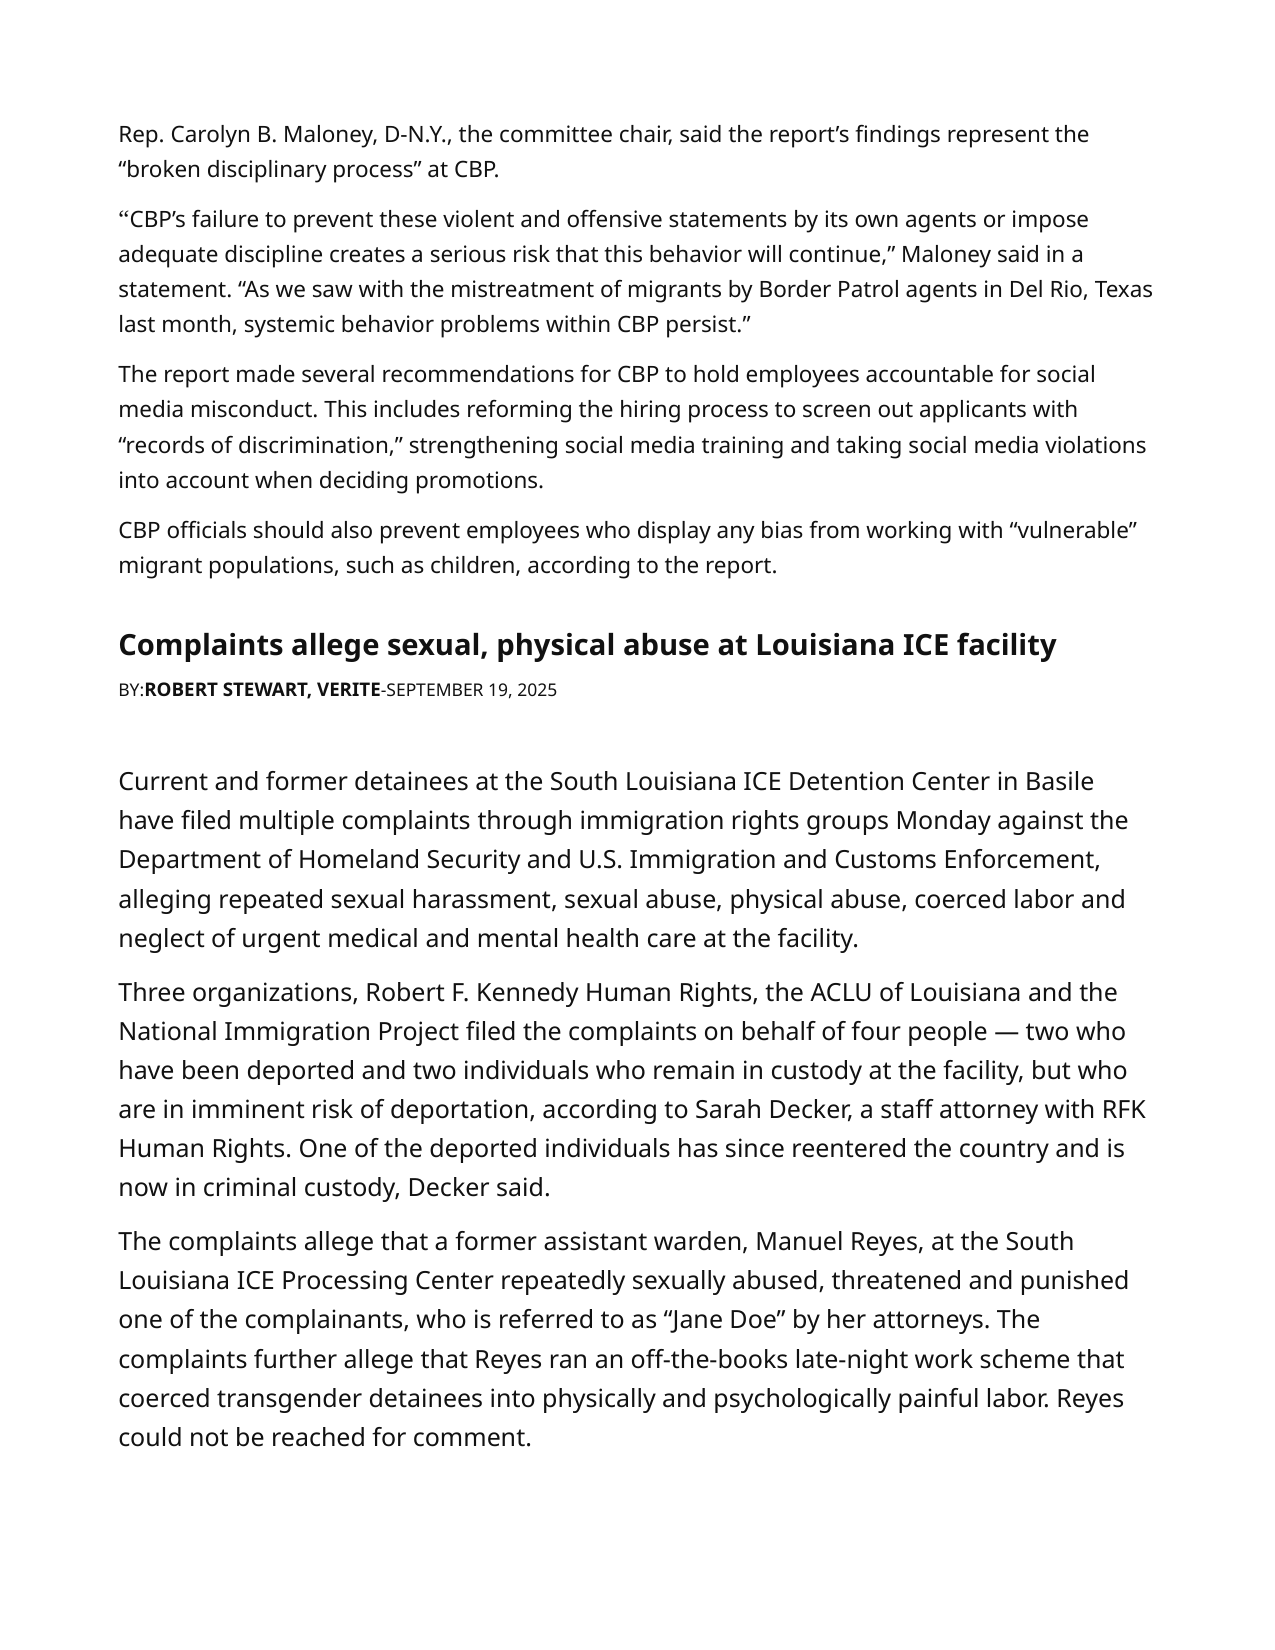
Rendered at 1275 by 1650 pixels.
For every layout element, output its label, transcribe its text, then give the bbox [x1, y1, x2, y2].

text The complaints allege that a former assistant warden, Manuel Reyes, at the South Louisiana ICE Processing Center repeatedly sexually abused, threatened and punished one of the complainants, who is referred to as “Jane Doe” by her attorneys. The complaints further allege that Reyes ran an off-the-books late-night work scheme that coerced transgender detainees into physically and psychologically painful labor. Reyes could not be reached for comment. [118, 1224, 1157, 1454]
text Current and former detainees at the South Louisiana ICE Detention Center in Basile have filed multiple complaints through immigration rights groups Monday against the Department of Homeland Security and U.S. Immigration and Customs Enforcement, alleging repeated sexual harassment, sexual abuse, physical abuse, coerced labor and neglect of urgent medical and mental health care at the facility. [118, 764, 1157, 954]
text Rep. Carolyn B. Maloney, D-N.Y., the committee chair, said the report’s findings represent the “broken disciplinary process” at CBP. [118, 118, 1157, 184]
text CBP officials should also prevent employees who display any bias from working with “vulnerable” migrant populations, such as children, according to the report. [118, 514, 1157, 580]
subtitle Complaints allege sexual, physical abuse at Louisiana ICE facility [118, 624, 1157, 664]
text Three organizations, Robert F. Kennedy Human Rights, the ACLU of Louisiana and the National Immigration Project filed the complaints on behalf of four people — two who have been deported and two individuals who remain in custody at the facility, but who are in imminent risk of deportation, according to Sarah Decker, a staff attorney with RFK Human Rights. One of the deported individuals has since reentered the country and is now in criminal custody, Decker said. [118, 974, 1157, 1204]
subtitle By:Robert Stewart, Verite-September 19, 2025 [118, 676, 1157, 702]
text “CBP’s failure to prevent these violent and offensive statements by its own agents or impose adequate discipline creates a serious risk that this behavior will continue,” Maloney said in a statement. “As we saw with the mistreatment of migrants by Border Patrol agents in Del Rio, Texas last month, systemic behavior problems within CBP persist.” [118, 203, 1157, 339]
text The report made several recommendations for CBP to hold employees accountable for social media misconduct. This includes reforming the hiring process to screen out applicants with “records of discrimination,” strengthening social media training and taking social media violations into account when deciding promotions. [118, 358, 1157, 495]
